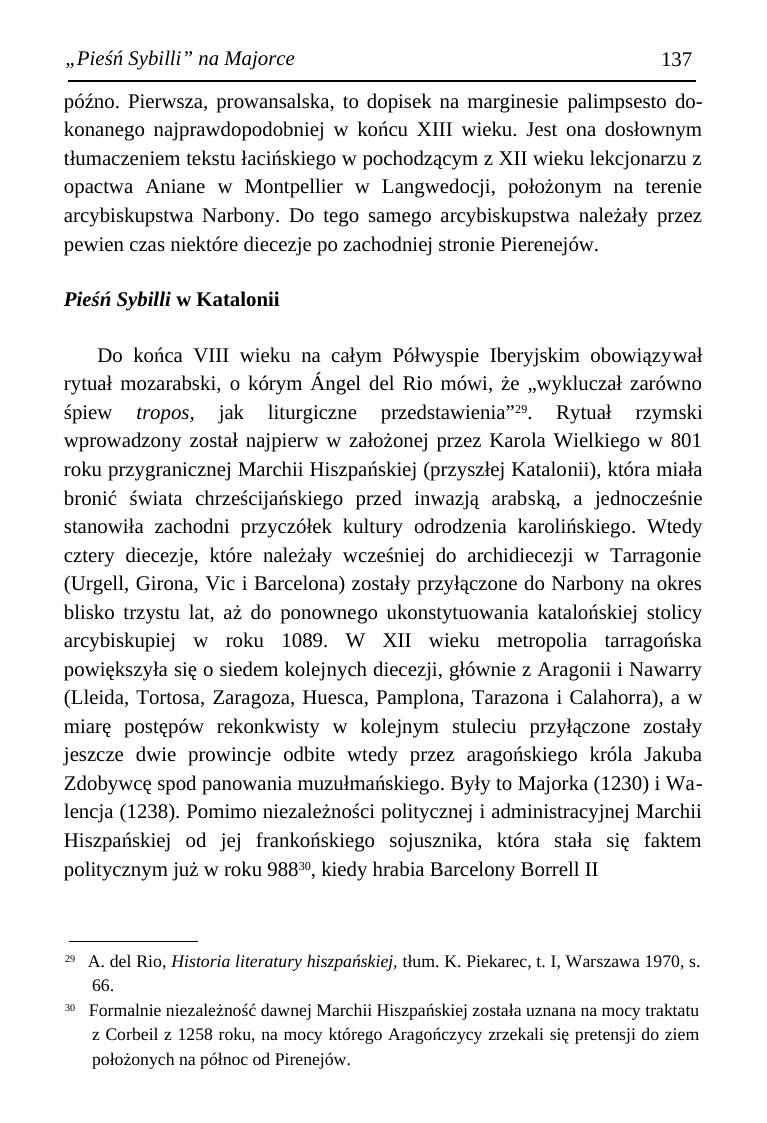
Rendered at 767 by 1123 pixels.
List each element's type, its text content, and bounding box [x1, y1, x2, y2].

text późno. Pierwsza, prowansalska, to dopisek na marginesie palimpsesto do­konanego najprawdopodobniej w końcu XIII wieku. Jest ona dosłownym tłumaczeniem tekstu łacińskiego w pochodzącym z XII wieku lekcjonarzu z opactwa Aniane w Montpellier w Langwedocji, położonym na terenie arcybiskupstwa Narbony. Do tego samego arcybiskupstwa należały przez pewien czas niektóre diecezje po zachodniej stronie Pierenejów. [64, 89, 703, 256]
text Do końca VIII wieku na całym Półwyspie Iberyjskim obowiązy­wał rytuał mozarabski, o kórym Ángel del Rio mówi, że „wykluczał zarówno śpiew tropos, jak liturgiczne przedstawienia”29. Rytuał rzym­ski wprowadzony został najpierw w założonej przez Karola Wielkiego w 801 roku przygranicznej Marchii Hiszpańskiej (przyszłej Katalo­nii), która miała bronić świata chrześcijańskiego przed inwazją arab­ską, a jednocześnie stanowiła zachodni przyczółek kultury odrodze­nia karolińskiego. Wtedy cztery diecezje, które należały wcześniej do archidiecezji w Tarragonie (Urgell, Girona, Vic i Barcelona) zostały przyłączone do Narbony na okres blisko trzystu lat, aż do ponowne­go ukonstytuowania katalońskiej stolicy arcybiskupiej w roku 1089. W XII wieku metropolia tarragońska powiększyła się o siedem kolej­nych diecezji, głównie z Aragonii i Nawarry (Lleida, Tortosa, Zara­goza, Huesca, Pamplona, Tarazona i Calahorra), a w miarę postępów rekonkwisty w kolejnym stuleciu przyłączone zostały jeszcze dwie prowincje odbite wtedy przez aragońskiego króla Jakuba Zdobyw­cę spod panowania muzułmańskiego. Były to Majorka (1230) i Wa­lencja (1238). Pomimo niezależności politycznej i administracyjnej Marchii Hiszpańskiej od jej frankońskiego sojusznika, która stała się faktem politycznym już w roku 98830, kiedy hrabia Barcelony Borrell II [64, 343, 703, 881]
text 29 A. del Rio, Historia literatury hiszpańskiej, tłum. K. Piekarec, t. I, War­szawa 1970, s. 66. [65, 951, 701, 993]
text 137 [661, 47, 699, 71]
text 30 Formalnie niezależność dawnej Marchii Hiszpańskiej została uznana na mocy traktatu z Corbeil z 1258 roku, na mocy którego Aragończycy zrzekali się pretensji do ziem położonych na północ od Pirenejów. [65, 1000, 701, 1069]
text Pieśń Sybilli w Katalonii [64, 287, 703, 311]
text „Pieśń Sybilli” na Majorce [65, 46, 322, 70]
